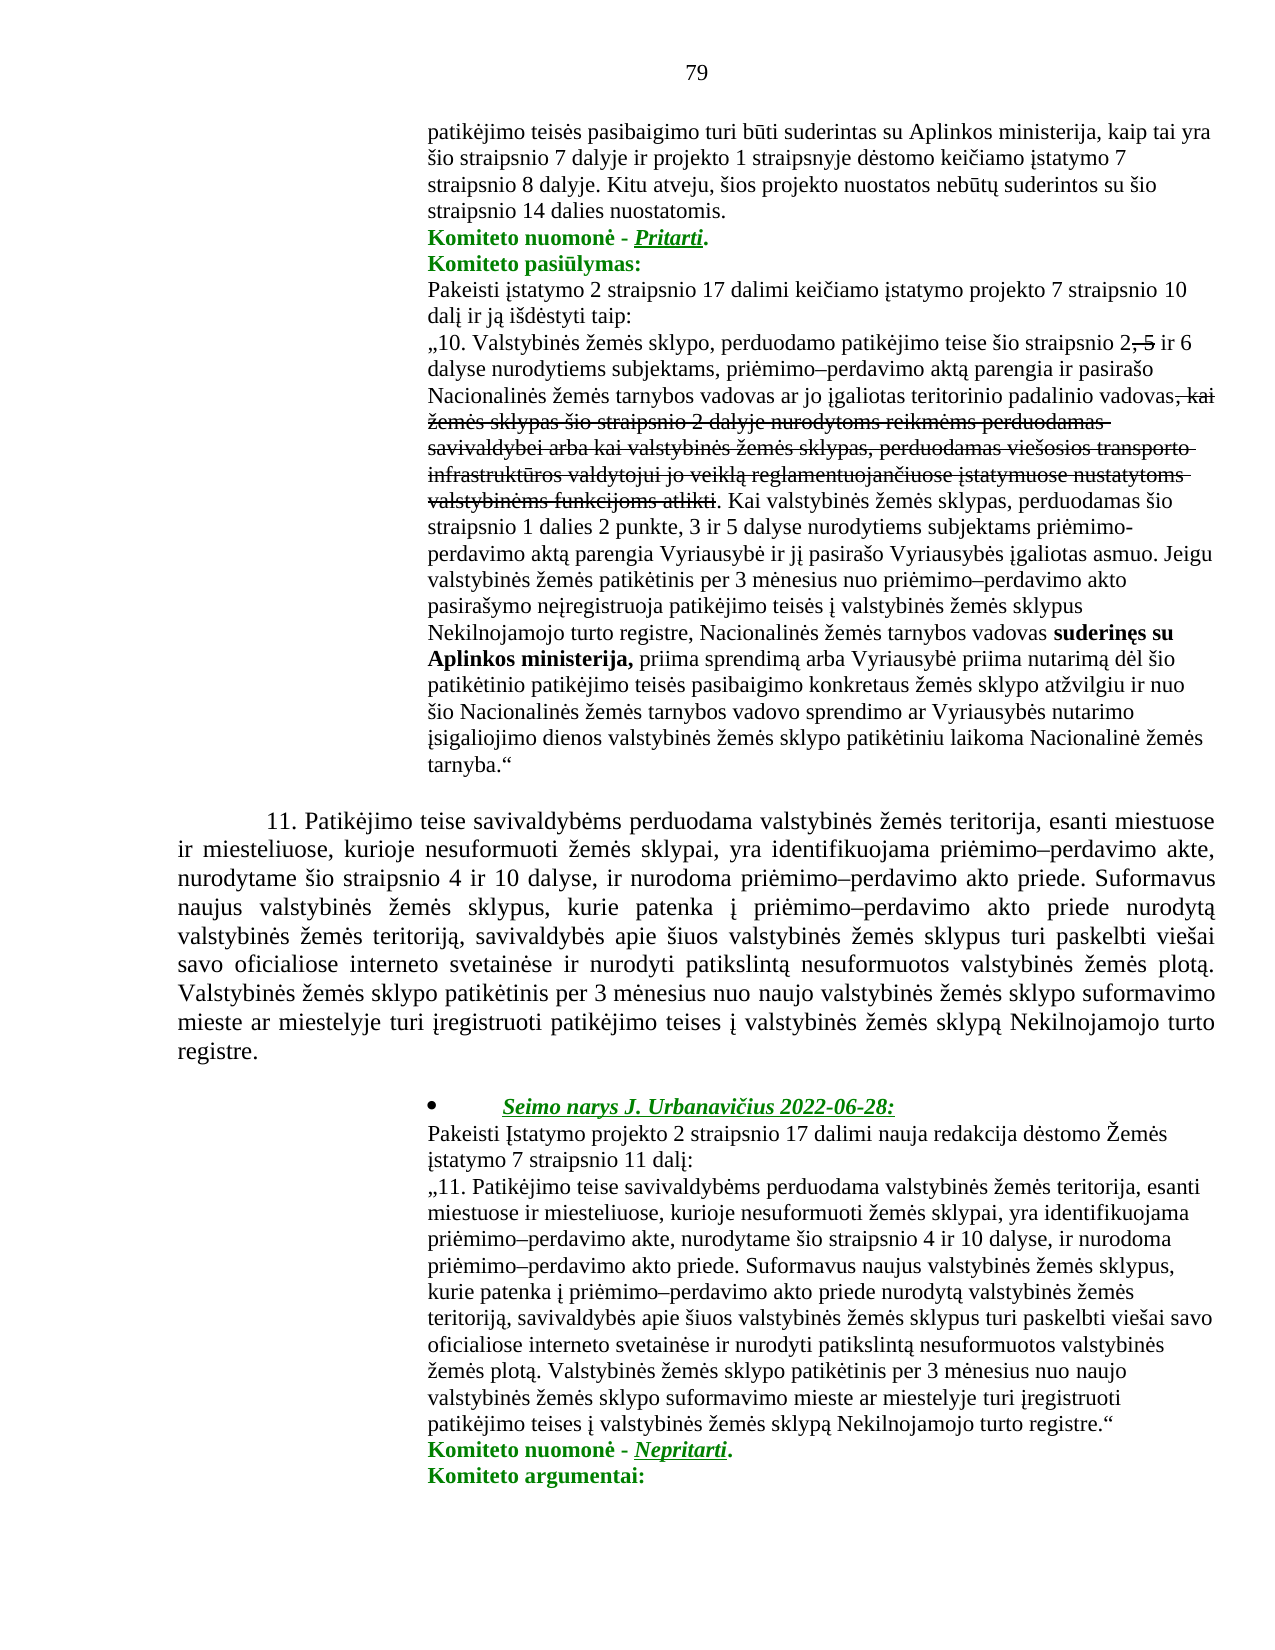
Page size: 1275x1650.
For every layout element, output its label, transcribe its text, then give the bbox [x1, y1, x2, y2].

text Pakeisti Įstatymo projekto 2 straipsnio 17 dalimi nauja redakcija dėstomo Žemės įstatymo 7 straipsnio 11 dalį: [427, 1120, 1216, 1173]
text patikėjimo teisės pasibaigimo turi būti suderintas su Aplinkos ministerija, kaip tai yra šio straipsnio 7 dalyje ir projekto 1 straipsnyje dėstomo keičiamo įstatymo 7 straipsnio 8 dalyje. Kitu atveju, šios projekto nuostatos nebūtų suderintos su šio straipsnio 14 dalies nuostatomis. [427, 118, 1216, 223]
text „10. Valstybinės žemės sklypo, perduodamo patikėjimo teise šio straipsnio 2, 5 ir 6 dalyse nurodytiems subjektams, priėmimo–perdavimo aktą parengia ir pasirašo Nacionalinės žemės tarnybos vadovas ar jo įgaliotas teritorinio padalinio vadovas, kai žemės sklypas šio straipsnio 2 dalyje nurodytoms reikmėms perduodamas savivaldybei arba kai valstybinės žemės sklypas, perduodamas viešosios transporto infrastruktūros valdytojui jo veiklą reglamentuojančiuose įstatymuose nustatytoms valstybinėms funkcijoms atlikti. Kai valstybinės žemės sklypas, perduodamas šio straipsnio 1 dalies 2 punkte, 3 ir 5 dalyse nurodytiems subjektams priėmimo-perdavimo aktą parengia Vyriausybė ir jį pasirašo Vyriausybės įgaliotas asmuo. Jeigu valstybinės žemės patikėtinis per 3 mėnesius nuo priėmimo–perdavimo akto pasirašymo neįregistruoja patikėjimo teisės į valstybinės žemės sklypus Nekilnojamojo turto registre, Nacionalinės žemės tarnybos vadovas suderinęs su Aplinkos ministerija, priima sprendimą arba Vyriausybė priima nutarimą dėl šio patikėtinio patikėjimo teisės pasibaigimo konkretaus žemės sklypo atžvilgiu ir nuo šio Nacionalinės žemės tarnybos vadovo sprendimo ar Vyriausybės nutarimo įsigaliojimo dienos valstybinės žemės sklypo patikėtiniu laikoma Nacionalinė žemės tarnyba.“ [427, 329, 1216, 777]
text Komiteto nuomonė - Nepritarti. [427, 1436, 1216, 1463]
list Seimo narys J. Urbanavičius 2022-06-28: [427, 1093, 1216, 1120]
text 11. Patikėjimo teise savivaldybėms perduodama valstybinės žemės teritorija, esanti miestuose ir miesteliuose, kurioje nesuformuoti žemės sklypai, yra identifikuojama priėmimo–perdavimo akte, nurodytame šio straipsnio 4 ir 10 dalyse, ir nurodoma priėmimo–perdavimo akto priede. Suformavus naujus valstybinės žemės sklypus, kurie patenka į priėmimo–perdavimo akto priede nurodytą valstybinės žemės teritoriją, savivaldybės apie šiuos valstybinės žemės sklypus turi paskelbti viešai savo oficialiose interneto svetainėse ir nurodyti patikslintą nesuformuotos valstybinės žemės plotą. Valstybinės žemės sklypo patikėtinis per 3 mėnesius nuo naujo valstybinės žemės sklypo suformavimo mieste ar miestelyje turi įregistruoti patikėjimo teises į valstybinės žemės sklypą Nekilnojamojo turto registre. [177, 806, 1216, 1064]
text „11. Patikėjimo teise savivaldybėms perduodama valstybinės žemės teritorija, esanti miestuose ir miesteliuose, kurioje nesuformuoti žemės sklypai, yra identifikuojama priėmimo–perdavimo akte, nurodytame šio straipsnio 4 ir 10 dalyse, ir nurodoma priėmimo–perdavimo akto priede. Suformavus naujus valstybinės žemės sklypus, kurie patenka į priėmimo–perdavimo akto priede nurodytą valstybinės žemės teritoriją, savivaldybės apie šiuos valstybinės žemės sklypus turi paskelbti viešai savo oficialiose interneto svetainėse ir nurodyti patikslintą nesuformuotos valstybinės žemės plotą. Valstybinės žemės sklypo patikėtinis per 3 mėnesius nuo naujo valstybinės žemės sklypo suformavimo mieste ar miestelyje turi įregistruoti patikėjimo teises į valstybinės žemės sklypą Nekilnojamojo turto registre.“ [427, 1173, 1216, 1436]
text Komiteto nuomonė - Pritarti. [427, 223, 1216, 250]
text Pakeisti įstatymo 2 straipsnio 17 dalimi keičiamo įstatymo projekto 7 straipsnio 10 dalį ir ją išdėstyti taip: [427, 276, 1216, 329]
text Komiteto pasiūlymas: [427, 250, 1216, 276]
text Komiteto argumentai: [427, 1463, 1216, 1489]
